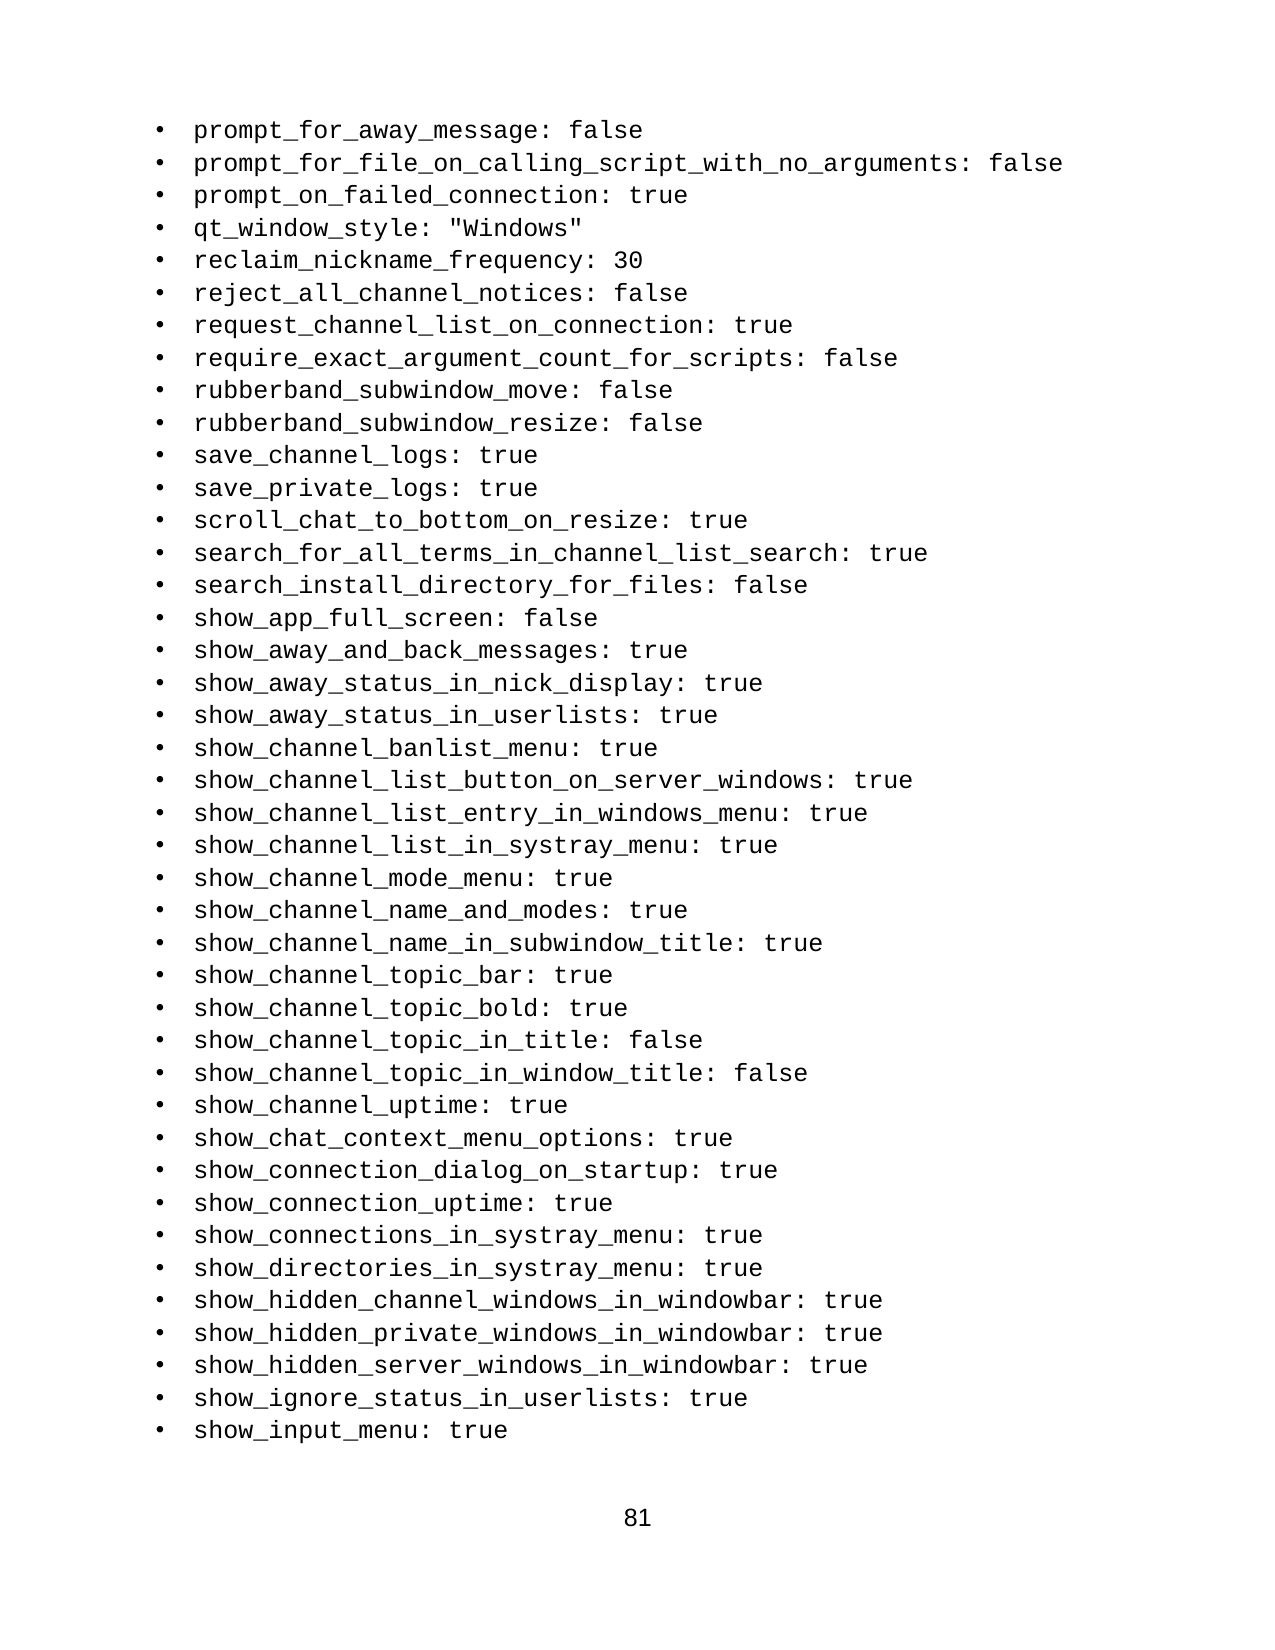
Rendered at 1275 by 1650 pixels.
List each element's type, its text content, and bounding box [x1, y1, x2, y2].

list search_for_all_terms_in_channel_list_search: true [156, 541, 1157, 569]
list show_channel_banlist_menu: true [156, 736, 1157, 764]
list show_channel_list_in_systray_menu: true [156, 833, 1157, 861]
list show_channel_topic_in_window_title: false [156, 1061, 1157, 1089]
list search_install_directory_for_files: false [156, 573, 1157, 601]
list prompt_for_file_on_calling_script_with_no_arguments: false [156, 151, 1157, 179]
list show_app_full_screen: false [156, 606, 1157, 634]
list show_connection_dialog_on_startup: true [156, 1158, 1157, 1186]
list show_hidden_private_windows_in_windowbar: true [156, 1321, 1157, 1349]
list qt_window_style: "Windows" [156, 216, 1157, 244]
list show_away_status_in_nick_display: true [156, 671, 1157, 699]
list show_channel_name_and_modes: true [156, 898, 1157, 926]
list reclaim_nickname_frequency: 30 [156, 248, 1157, 276]
list show_channel_topic_bold: true [156, 996, 1157, 1024]
list show_connection_uptime: true [156, 1191, 1157, 1219]
list rubberband_subwindow_resize: false [156, 411, 1157, 439]
list show_input_menu: true [156, 1418, 1157, 1446]
list show_channel_name_in_subwindow_title: true [156, 931, 1157, 959]
list prompt_for_away_message: false [156, 118, 1157, 146]
list save_private_logs: true [156, 476, 1157, 504]
list show_channel_list_entry_in_windows_menu: true [156, 801, 1157, 829]
list request_channel_list_on_connection: true [156, 313, 1157, 341]
list require_exact_argument_count_for_scripts: false [156, 346, 1157, 374]
list show_chat_context_menu_options: true [156, 1126, 1157, 1154]
list show_channel_topic_in_title: false [156, 1028, 1157, 1056]
list reject_all_channel_notices: false [156, 281, 1157, 309]
list prompt_on_failed_connection: true [156, 183, 1157, 211]
list show_channel_uptime: true [156, 1093, 1157, 1121]
list rubberband_subwindow_move: false [156, 378, 1157, 406]
list show_ignore_status_in_userlists: true [156, 1386, 1157, 1414]
list show_hidden_channel_windows_in_windowbar: true [156, 1288, 1157, 1316]
list save_channel_logs: true [156, 443, 1157, 471]
list show_channel_mode_menu: true [156, 866, 1157, 894]
list show_channel_list_button_on_server_windows: true [156, 768, 1157, 796]
list show_channel_topic_bar: true [156, 963, 1157, 991]
list show_directories_in_systray_menu: true [156, 1256, 1157, 1284]
list show_away_status_in_userlists: true [156, 703, 1157, 731]
list scroll_chat_to_bottom_on_resize: true [156, 508, 1157, 536]
list show_away_and_back_messages: true [156, 638, 1157, 666]
list show_hidden_server_windows_in_windowbar: true [156, 1353, 1157, 1381]
list show_connections_in_systray_menu: true [156, 1223, 1157, 1251]
